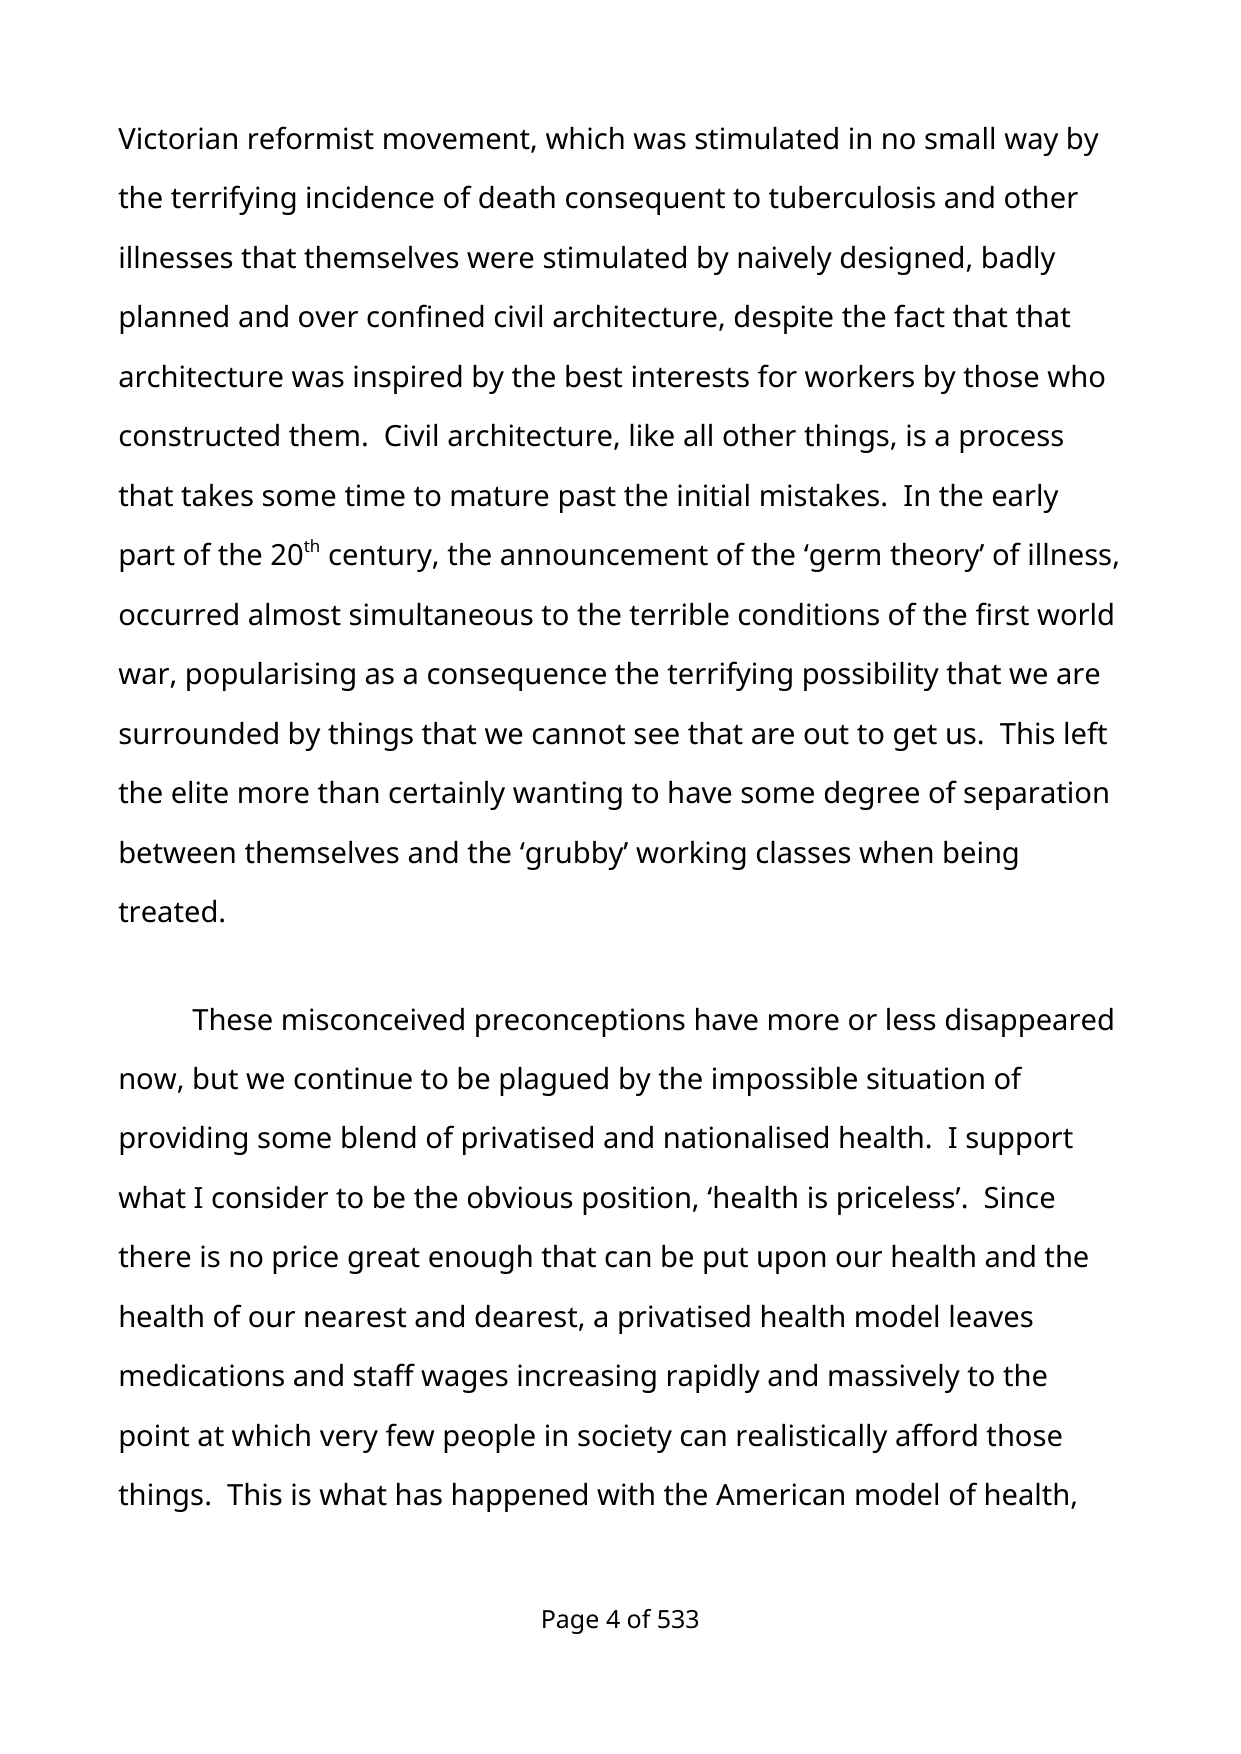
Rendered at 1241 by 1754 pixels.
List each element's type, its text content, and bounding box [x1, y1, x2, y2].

text These misconceived preconceptions have more or less disappeared now, but we continue to be plagued by the impossible situation of providing some blend of privatised and nationalised health. I support what I consider to be the obvious position, ‘health is priceless’. Since there is no price great enough that can be put upon our health and the health of our nearest and dearest, a privatised health model leaves medications and staff wages increasing rapidly and massively to the point at which very few people in society can realistically afford those things. This is what has happened with the American model of health, [118, 999, 1122, 1514]
text Victorian reformist movement, which was stimulated in no small way by the terrifying incidence of death consequent to tuberculosis and other illnesses that themselves were stimulated by naively designed, badly planned and over confined civil architecture, despite the fact that that architecture was inspired by the best interests for workers by those who constructed them. Civil architecture, like all other things, is a process that takes some time to mature past the initial mistakes. In the early part of the 20th century, the announcement of the ‘germ theory’ of illness, occurred almost simultaneous to the terrible conditions of the first world war, popularising as a consequence the terrifying possibility that we are surrounded by things that we cannot see that are out to get us. This left the elite more than certainly wanting to have some degree of separation between themselves and the ‘grubby’ working classes when being treated. [118, 118, 1122, 931]
